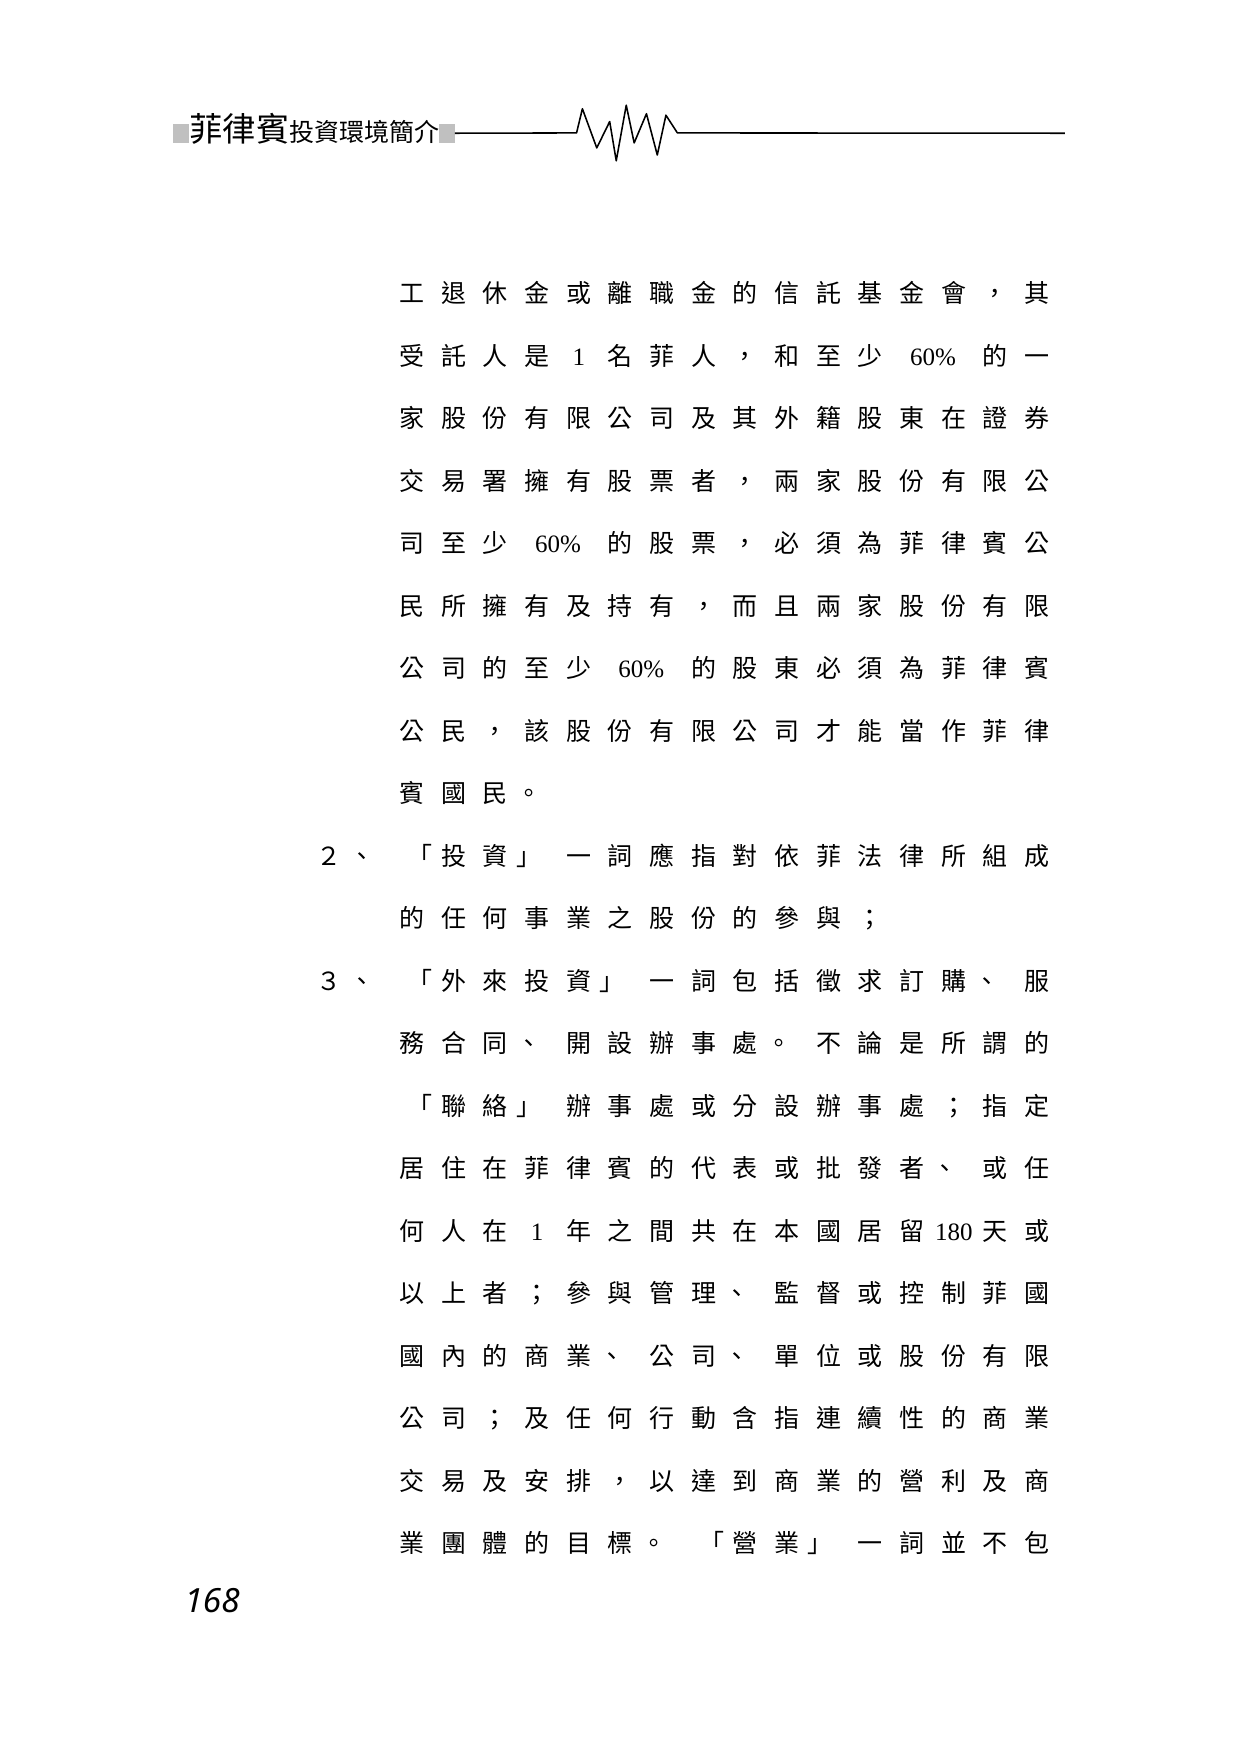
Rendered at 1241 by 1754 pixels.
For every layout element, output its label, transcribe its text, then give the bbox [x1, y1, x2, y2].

text 工退休金或離職金的信託基金會，其受託人是1名菲人，和至少60%的一家股份有限公司及其外籍股東在證券交易署擁有股票者，兩家股份有限公司至少60%的股票，必須為菲律賓公民所擁有及持有，而且兩家股份有限公司的至少60%的股東必須為菲律賓公民，該股份有限公司才能當作菲律賓國民。 [306, 250, 1058, 813]
text ３、「外來投資」一詞包括徵求訂購、服務合同、開設辦事處。不論是所謂的「聯絡」辦事處或分設辦事處；指定居住在菲律賓的代表或批發者、或任何人在1年之間共在本國居留180天或以上者；參與管理、監督或控制菲國國內的商業、公司、單位或股份有限公司；及任何行動含指連續性的商業交易及安排，以達到商業的營利及商業團體的目標。「營業」一詞並不包 [306, 938, 1058, 1563]
text ２、「投資」一詞應指對依菲法律所組成的任何事業之股份的參與； [306, 813, 1058, 938]
